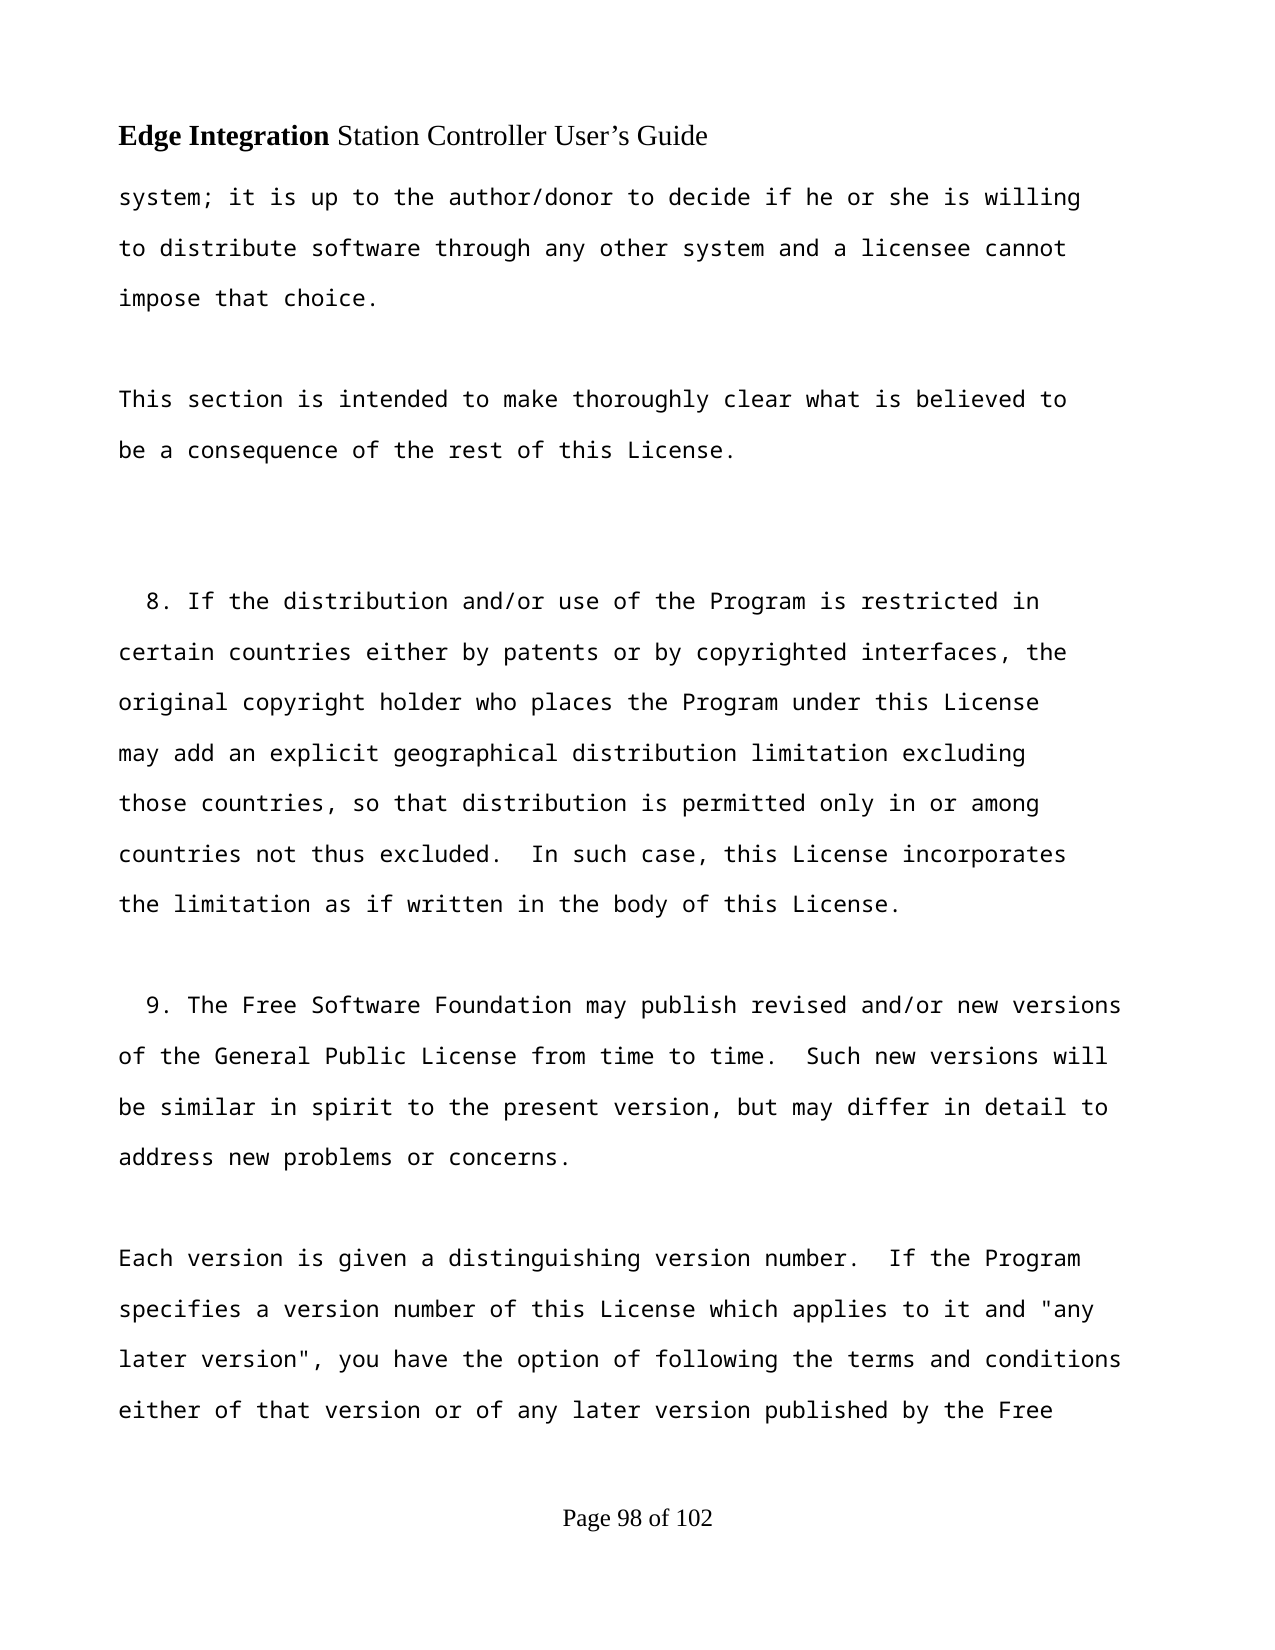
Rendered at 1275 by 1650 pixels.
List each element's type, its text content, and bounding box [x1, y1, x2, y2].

text the limitation as if written in the body of this License. [118, 888, 1157, 920]
text be similar in spirit to the present version, but may differ in detail to [118, 1091, 1157, 1122]
text specifies a version number of this License which applies to it and "any [118, 1293, 1157, 1324]
text to distribute software through any other system and a licensee cannot [118, 232, 1157, 263]
text countries not thus excluded. In such case, this License incorporates [118, 838, 1157, 869]
text impose that choice. [118, 282, 1157, 313]
text either of that version or of any later version published by the Free [118, 1394, 1157, 1425]
text may add an explicit geographical distribution limitation excluding [118, 737, 1157, 768]
text of the General Public License from time to time. Such new versions will [118, 1040, 1157, 1071]
text Each version is given a distinguishing version number. If the Program [118, 1242, 1157, 1273]
text those countries, so that distribution is permitted only in or among [118, 787, 1157, 819]
text This section is intended to make thoroughly clear what is believed to [118, 383, 1157, 414]
text certain countries either by patents or by copyrighted interfaces, the [118, 636, 1157, 667]
text 8. If the distribution and/or use of the Program is restricted in [118, 585, 1157, 617]
text be a consequence of the rest of this License. [118, 434, 1157, 465]
text later version", you have the option of following the terms and conditions [118, 1343, 1157, 1374]
text system; it is up to the author/donor to decide if he or she is willing [118, 181, 1157, 212]
text address new problems or concerns. [118, 1141, 1157, 1172]
text original copyright holder who places the Program under this License [118, 686, 1157, 718]
text 9. The Free Software Foundation may publish revised and/or new versions [118, 989, 1157, 1021]
